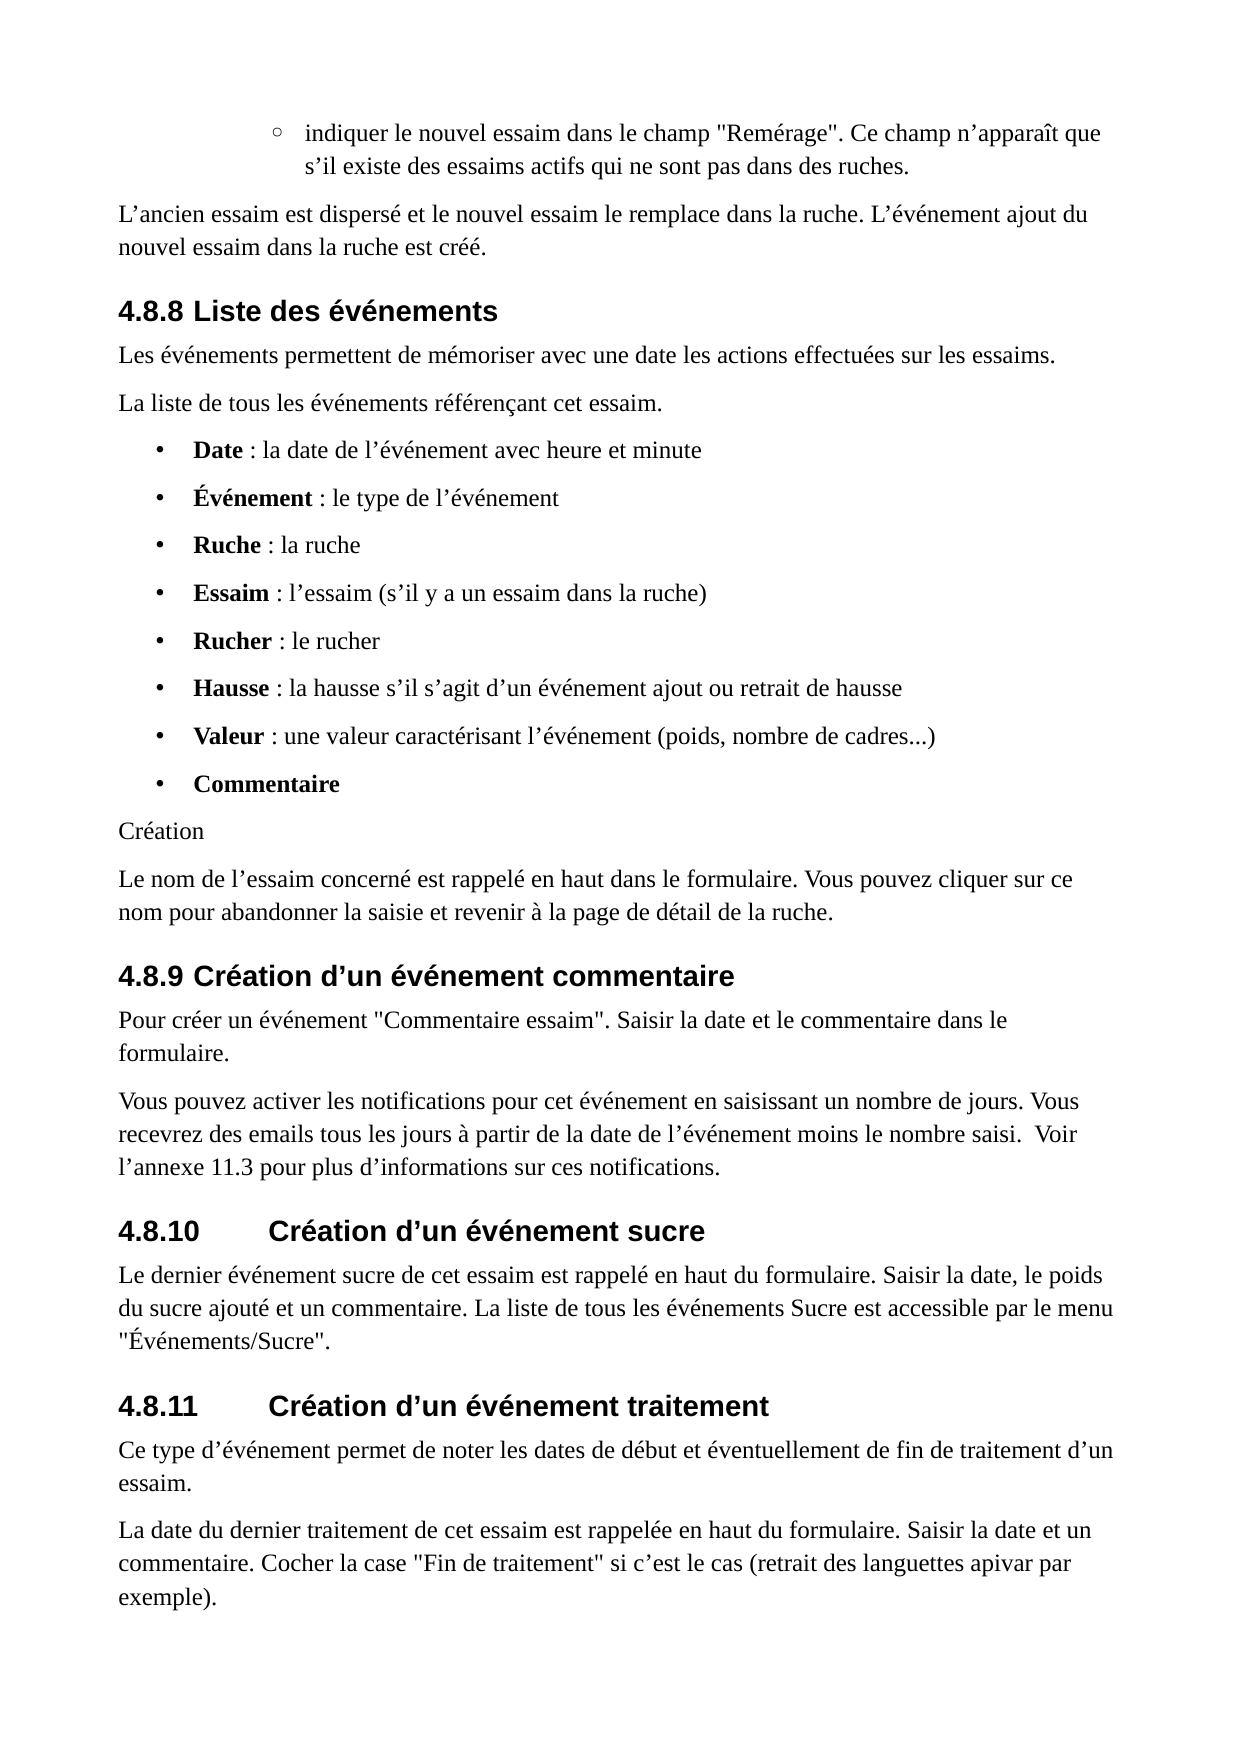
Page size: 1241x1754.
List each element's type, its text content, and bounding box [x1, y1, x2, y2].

text La liste de tous les événements référençant cet essaim. [118, 388, 1122, 417]
list Ruche : la ruche [156, 531, 1122, 559]
text La date du dernier traitement de cet essaim est rappelée en haut du formulaire. Saisir la date et un commentaire. Cocher la case "Fin de traitement" si c’est le cas (retrait des languettes apivar par exemple). [118, 1516, 1122, 1610]
subtitle Création d’un événement commentaire [118, 959, 1122, 993]
list Valeur : une valeur caractérisant l’événement (poids, nombre de cadres...) [156, 721, 1122, 750]
list Hausse : la hausse s’il s’agit d’un événement ajout ou retrait de hausse [156, 673, 1122, 702]
text Vous pouvez activer les notifications pour cet événement en saisissant un nombre de jours. Vous recevrez des emails tous les jours à partir de la date de l’événement moins le nombre saisi. Voir l’annexe 11.3 pour plus d’informations sur ces notifications. [118, 1086, 1122, 1181]
text L’ancien essaim est dispersé et le nouvel essaim le remplace dans la ruche. L’événement ajout du nouvel essaim dans la ruche est créé. [118, 199, 1122, 261]
list Événement : le type de l’événement [156, 483, 1122, 512]
list indiquer le nouvel essaim dans le champ "Remérage". Ce champ n’apparaît que s’il existe des essaims actifs qui ne sont pas dans des ruches. [267, 118, 1122, 180]
text Pour créer un événement "Commentaire essaim". Saisir la date et le commentaire dans le formulaire. [118, 1005, 1122, 1067]
text Les événements permettent de mémoriser avec une date les actions effectuées sur les essaims. [118, 340, 1122, 369]
text Le nom de l’essaim concerné est rappelé en haut dans le formulaire. Vous pouvez cliquer sur ce nom pour abandonner la saisie et revenir à la page de détail de la ruche. [118, 864, 1122, 926]
list Rucher : le rucher [156, 626, 1122, 654]
text Le dernier événement sucre de cet essaim est rappelé en haut du formulaire. Saisir la date, le poids du sucre ajouté et un commentaire. La liste de tous les événements Sucre est accessible par le menu "Événements/Sucre". [118, 1260, 1122, 1355]
subtitle Création d’un événement sucre [118, 1214, 1122, 1248]
subtitle Création d’un événement traitement [118, 1389, 1122, 1422]
text Création [118, 816, 1122, 845]
list Essaim : l’essaim (s’il y a un essaim dans la ruche) [156, 578, 1122, 607]
list Commentaire [156, 769, 1122, 797]
subtitle Liste des événements [118, 294, 1122, 328]
text Ce type d’événement permet de noter les dates de début et éventuellement de fin de traitement d’un essaim. [118, 1435, 1122, 1497]
list Date : la date de l’événement avec heure et minute [156, 435, 1122, 464]
